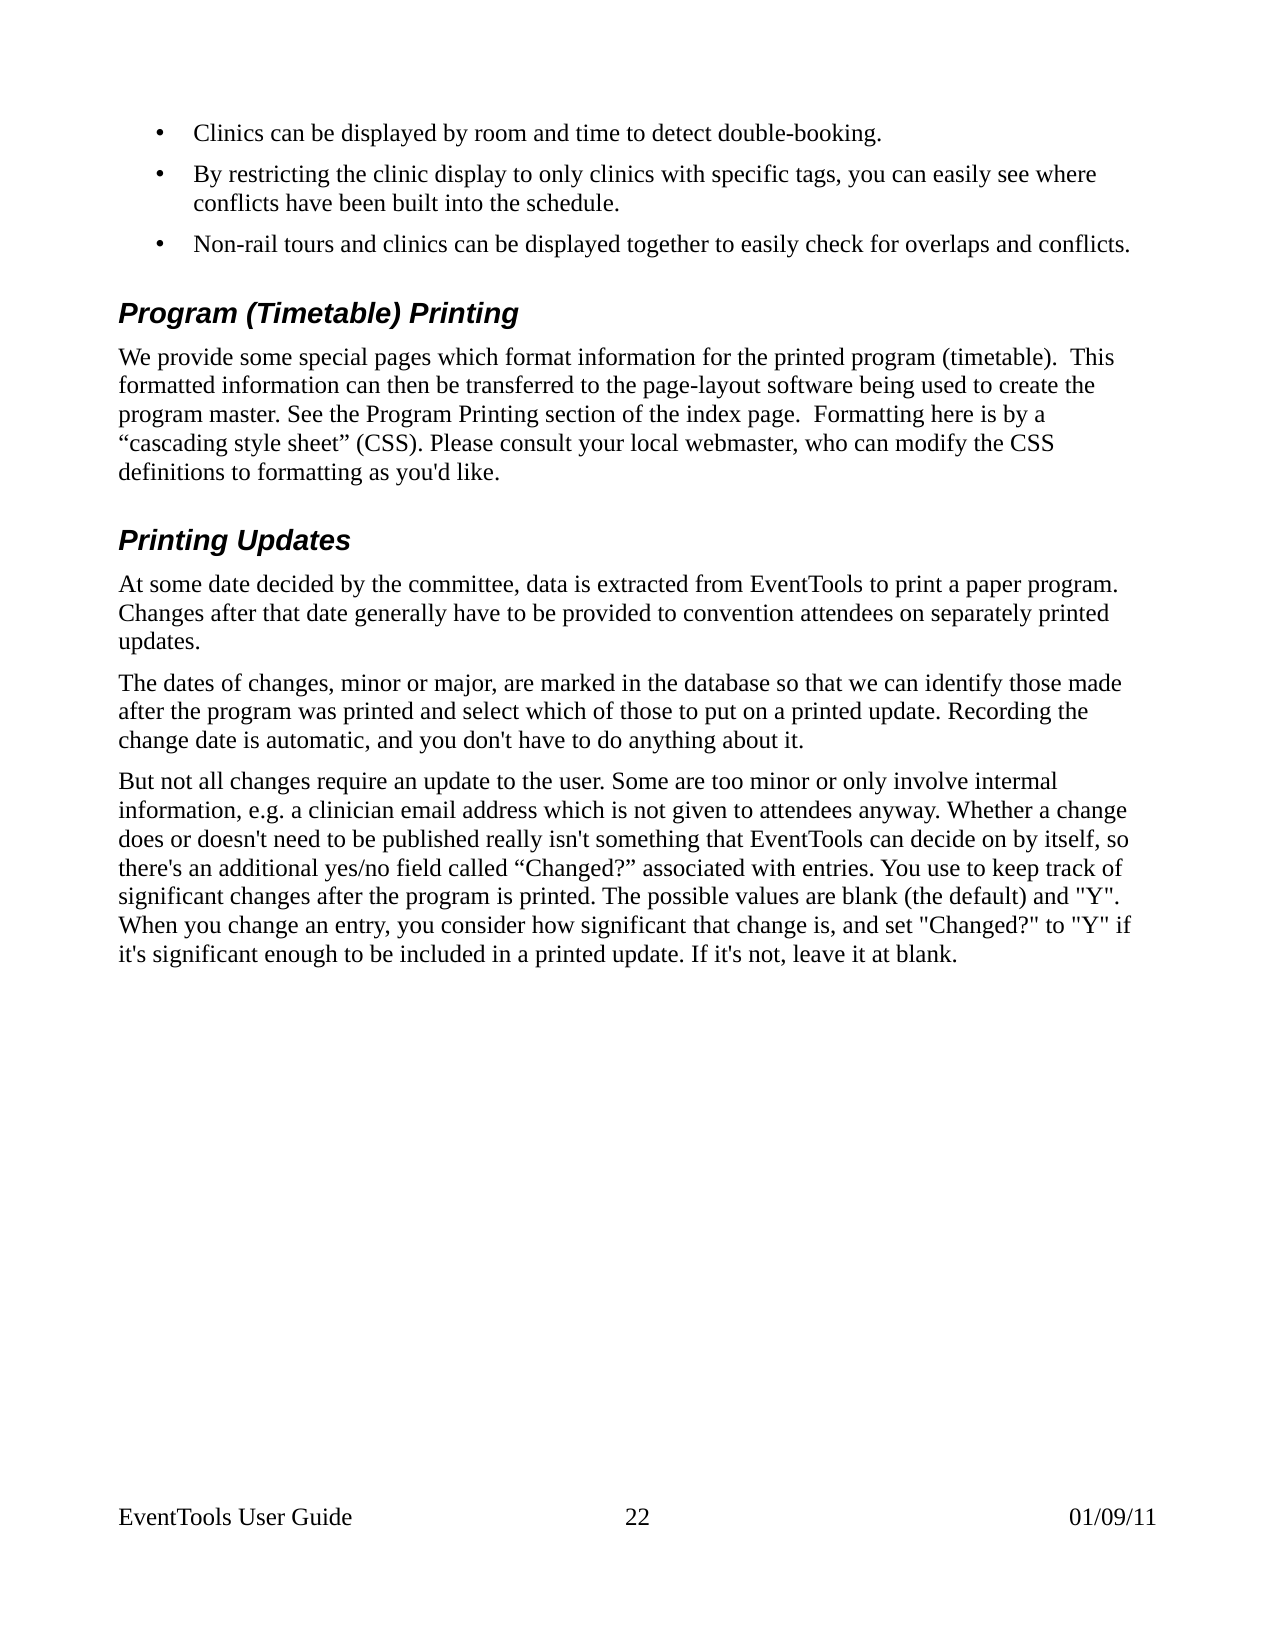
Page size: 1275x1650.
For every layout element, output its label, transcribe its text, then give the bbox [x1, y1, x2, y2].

list By restricting the clinic display to only clinics with specific tags, you can easily see where conflicts have been built into the schedule. [156, 159, 1157, 217]
list Non-rail tours and clinics can be displayed together to easily check for overlaps and conflicts. [156, 229, 1157, 258]
subtitle Program (Timetable) Printing [118, 296, 1157, 329]
text But not all changes require an update to the user. Some are too minor or only involve intermal information, e.g. a clinician email address which is not given to attendees anyway. Whether a change does or doesn't need to be published really isn't something that EventTools can decide on by itself, so there's an additional yes/no field called “Changed?” associated with entries. You use to keep track of significant changes after the program is printed. The possible values are blank (the default) and "Y". When you change an entry, you consider how significant that change is, and set "Changed?" to "Y" if it's significant enough to be included in a printed update. If it's not, leave it at blank. [118, 766, 1157, 968]
text The dates of changes, minor or major, are marked in the database so that we can identify those made after the program was printed and select which of those to put on a printed update. Recording the change date is automatic, and you don't have to do anything about it. [118, 668, 1157, 754]
text We provide some special pages which format information for the printed program (timetable). This formatted information can then be transferred to the page-layout software being used to create the program master. See the Program Printing section of the index page. Formatting here is by a “cascading style sheet” (CSS). Please consult your local webmaster, who can modify the CSS definitions to formatting as you'd like. [118, 342, 1157, 485]
list Clinics can be displayed by room and time to detect double-booking. [156, 118, 1157, 147]
text At some date decided by the committee, data is extracted from EventTools to print a paper program. Changes after that date generally have to be provided to convention attendees on separately printed updates. [118, 569, 1157, 655]
subtitle Printing Updates [118, 523, 1157, 556]
